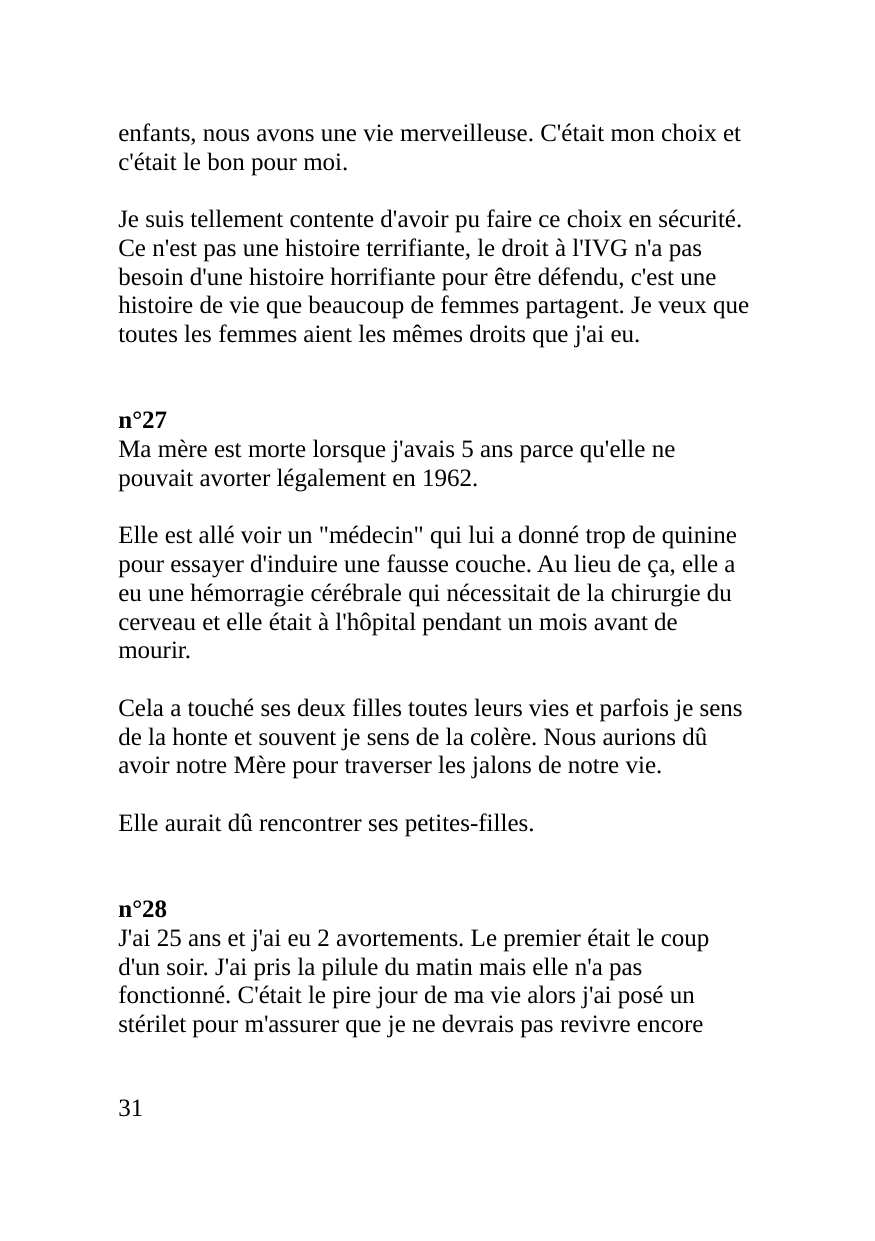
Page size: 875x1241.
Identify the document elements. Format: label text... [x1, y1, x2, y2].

text enfants, nous avons une vie merveilleuse. C'était mon choix et c'était le bon pour moi. [118, 118, 756, 176]
text n°27 [118, 406, 756, 434]
text Cela a touché ses deux filles toutes leurs vies et parfois je sens de la honte et souvent je sens de la colère. Nous aurions dû avoir notre Mère pour traverser les jalons de notre vie. [118, 693, 756, 779]
text Ma mère est morte lorsque j'avais 5 ans parce qu'elle ne pouvait avorter légalement en 1962. [118, 434, 756, 492]
text Je suis tellement contente d'avoir pu faire ce choix en sécurité. Ce n'est pas une histoire terrifiante, le droit à l'IVG n'a pas besoin d'une histoire horrifiante pour être défendu, c'est une histoire de vie que beaucoup de femmes partagent. Je veux que toutes les femmes aient les mêmes droits que j'ai eu. [118, 204, 756, 348]
text Elle aurait dû rencontrer ses petites-filles. [118, 808, 756, 837]
text J'ai 25 ans et j'ai eu 2 avortements. Le premier était le coup d'un soir. J'ai pris la pilule du matin mais elle n'a pas fonctionné. C'était le pire jour de ma vie alors j'ai posé un stérilet pour m'assurer que je ne devrais pas revivre encore [118, 923, 756, 1038]
text n°28 [118, 894, 756, 923]
text Elle est allé voir un "médecin" qui lui a donné trop de quinine pour essayer d'induire une fausse couche. Au lieu de ça, elle a eu une hémorragie cérébrale qui nécessitait de la chirurgie du cerveau et elle était à l'hôpital pendant un mois avant de mourir. [118, 521, 756, 664]
